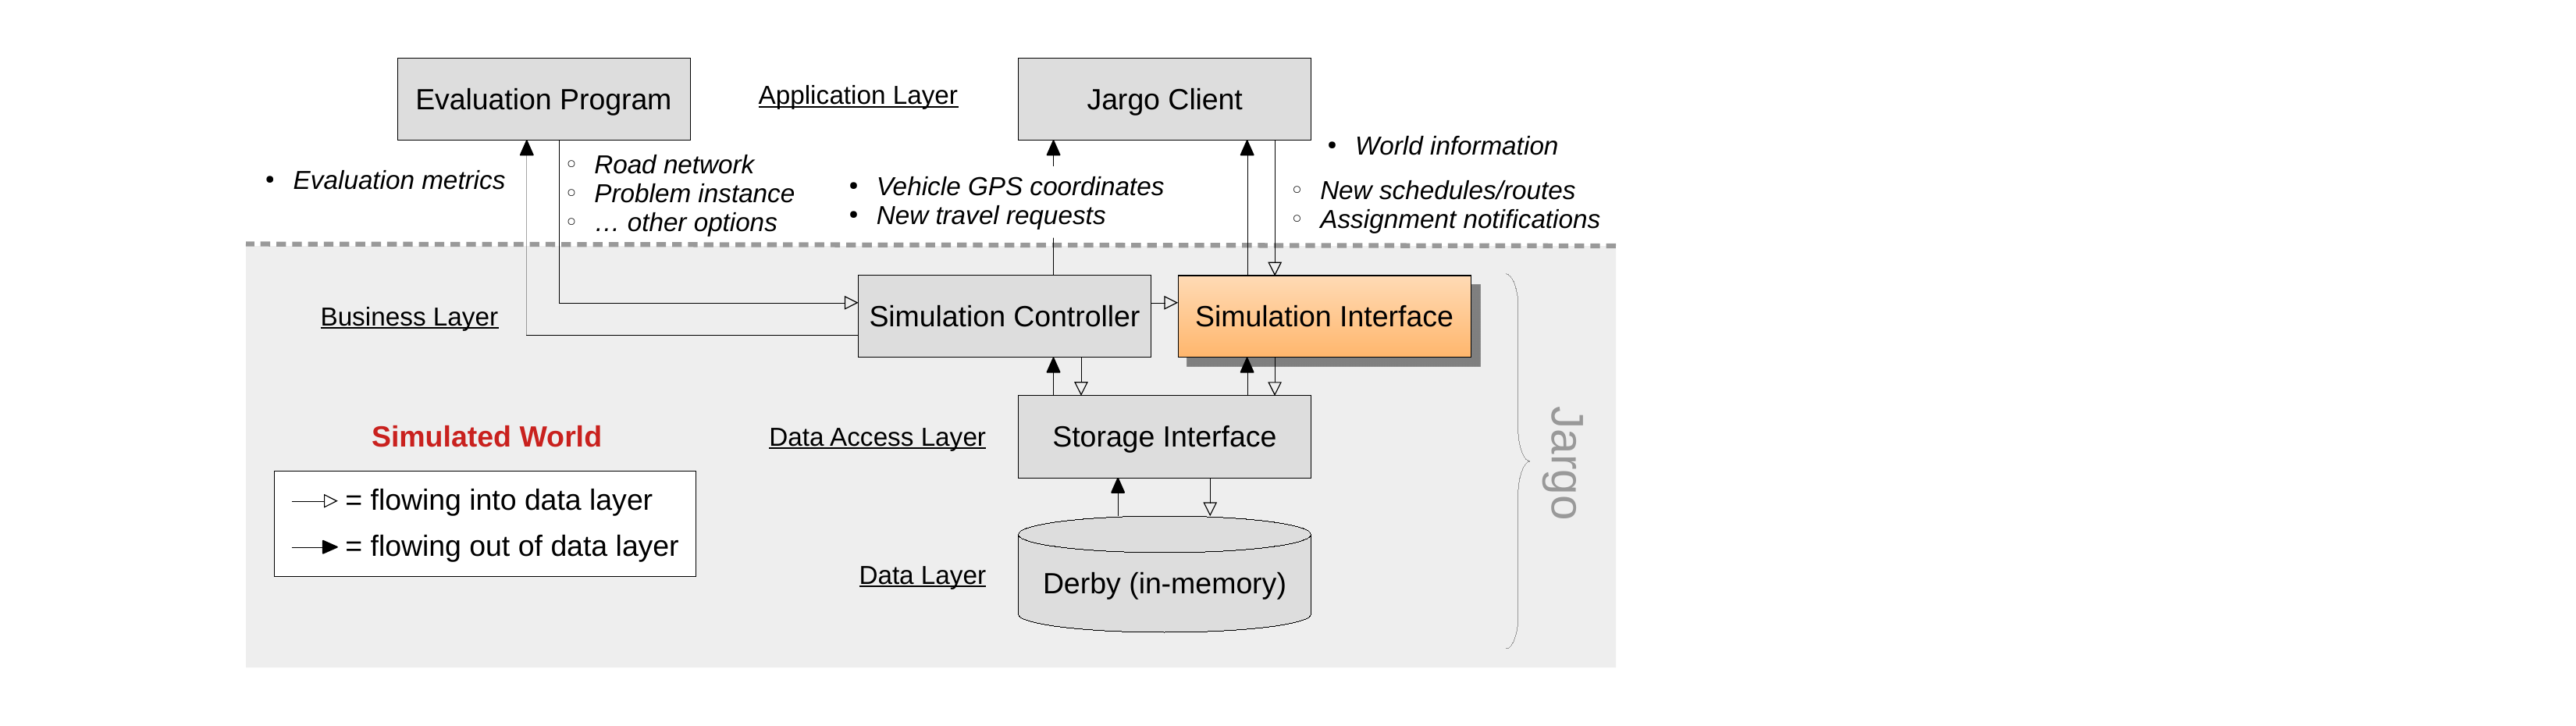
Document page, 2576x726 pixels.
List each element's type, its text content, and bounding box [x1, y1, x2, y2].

text_box Simulated World [360, 395, 614, 471]
text_box [527, 246, 858, 335]
text_box Application Layer [746, 75, 972, 120]
text_box [1165, 298, 1174, 308]
text_box Derby (in-memory) [1018, 516, 1311, 633]
text_box [1248, 358, 1275, 395]
text_box [246, 246, 1617, 668]
text_box [1082, 304, 1247, 395]
text_box Storage Interface [1018, 395, 1311, 479]
text_box [1119, 479, 1210, 517]
text_box Simulation Interface [1178, 275, 1471, 358]
text_box Data Layer [847, 554, 998, 600]
text_box Jargo [1528, 342, 1607, 585]
text_box Jargo Client [1018, 58, 1311, 141]
text_box = flowing into data layer [333, 478, 674, 524]
text_box [1205, 504, 1215, 513]
text_box Evaluation Program [397, 58, 691, 141]
text_box [560, 246, 1053, 303]
text_box [1054, 246, 1247, 303]
text_box [1054, 358, 1081, 395]
text_box [1270, 383, 1279, 392]
text_box Data Access Layer [757, 416, 998, 461]
text_box New schedules/routes Assignment notifications [1280, 169, 1627, 240]
text_box Road network Problem instance … other options [555, 144, 901, 243]
text_box Vehicle GPS coordinates New travel requests [837, 166, 1181, 238]
text_box Business Layer [308, 297, 532, 344]
text_box Evaluation metrics [254, 160, 550, 201]
text_box [846, 298, 855, 307]
text_box = flowing out of data layer [333, 524, 701, 568]
text_box [1076, 383, 1086, 392]
text_box [1270, 263, 1279, 272]
text_box [1248, 246, 1275, 275]
text_box World information [1315, 126, 1662, 170]
text_box Simulation Controller [858, 275, 1151, 358]
